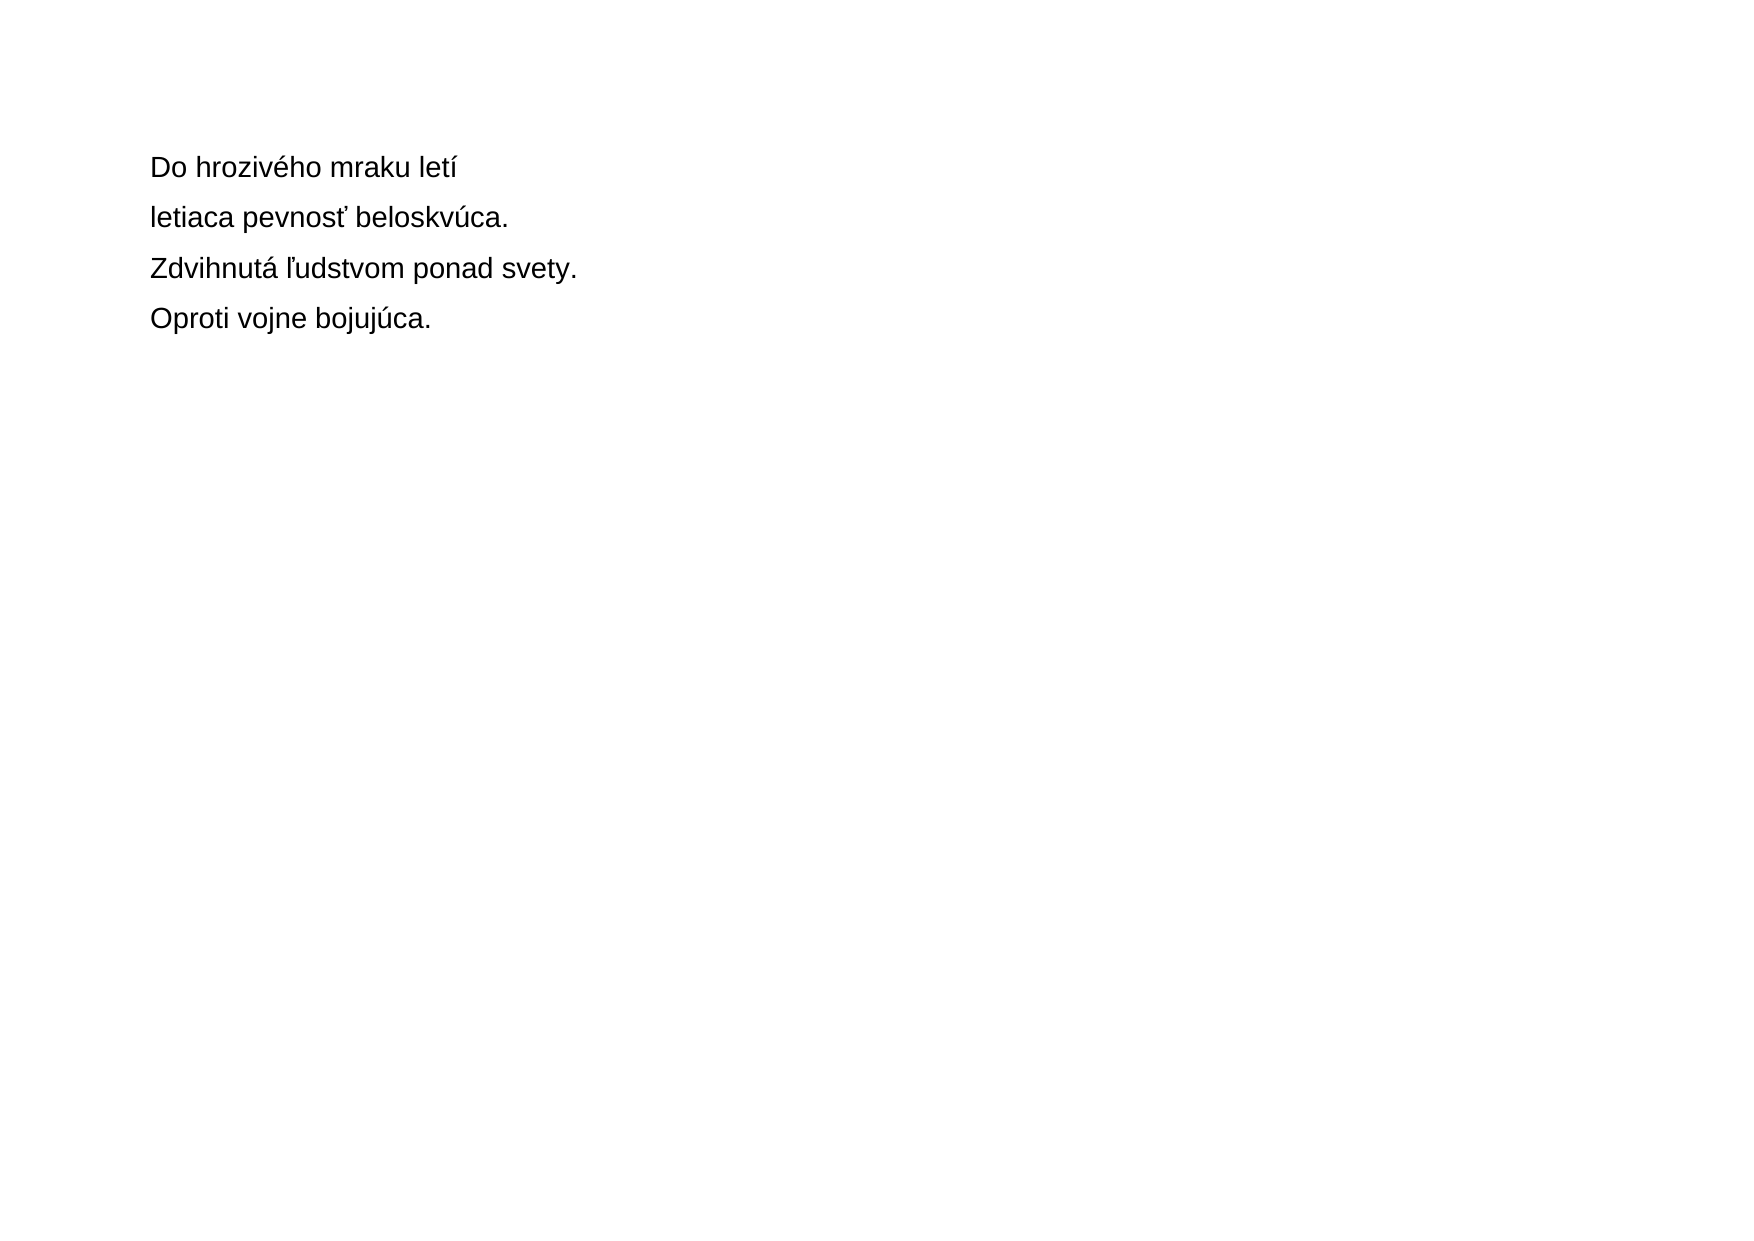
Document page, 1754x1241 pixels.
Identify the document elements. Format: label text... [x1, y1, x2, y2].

text Oproti vojne bojujúca. [150, 301, 1243, 334]
text letiaca pevnosť beloskvúca. [150, 200, 1243, 234]
text Zdvihnutá ľudstvom ponad svety. [150, 251, 1243, 284]
text Do hrozivého mraku letí [150, 150, 1243, 183]
